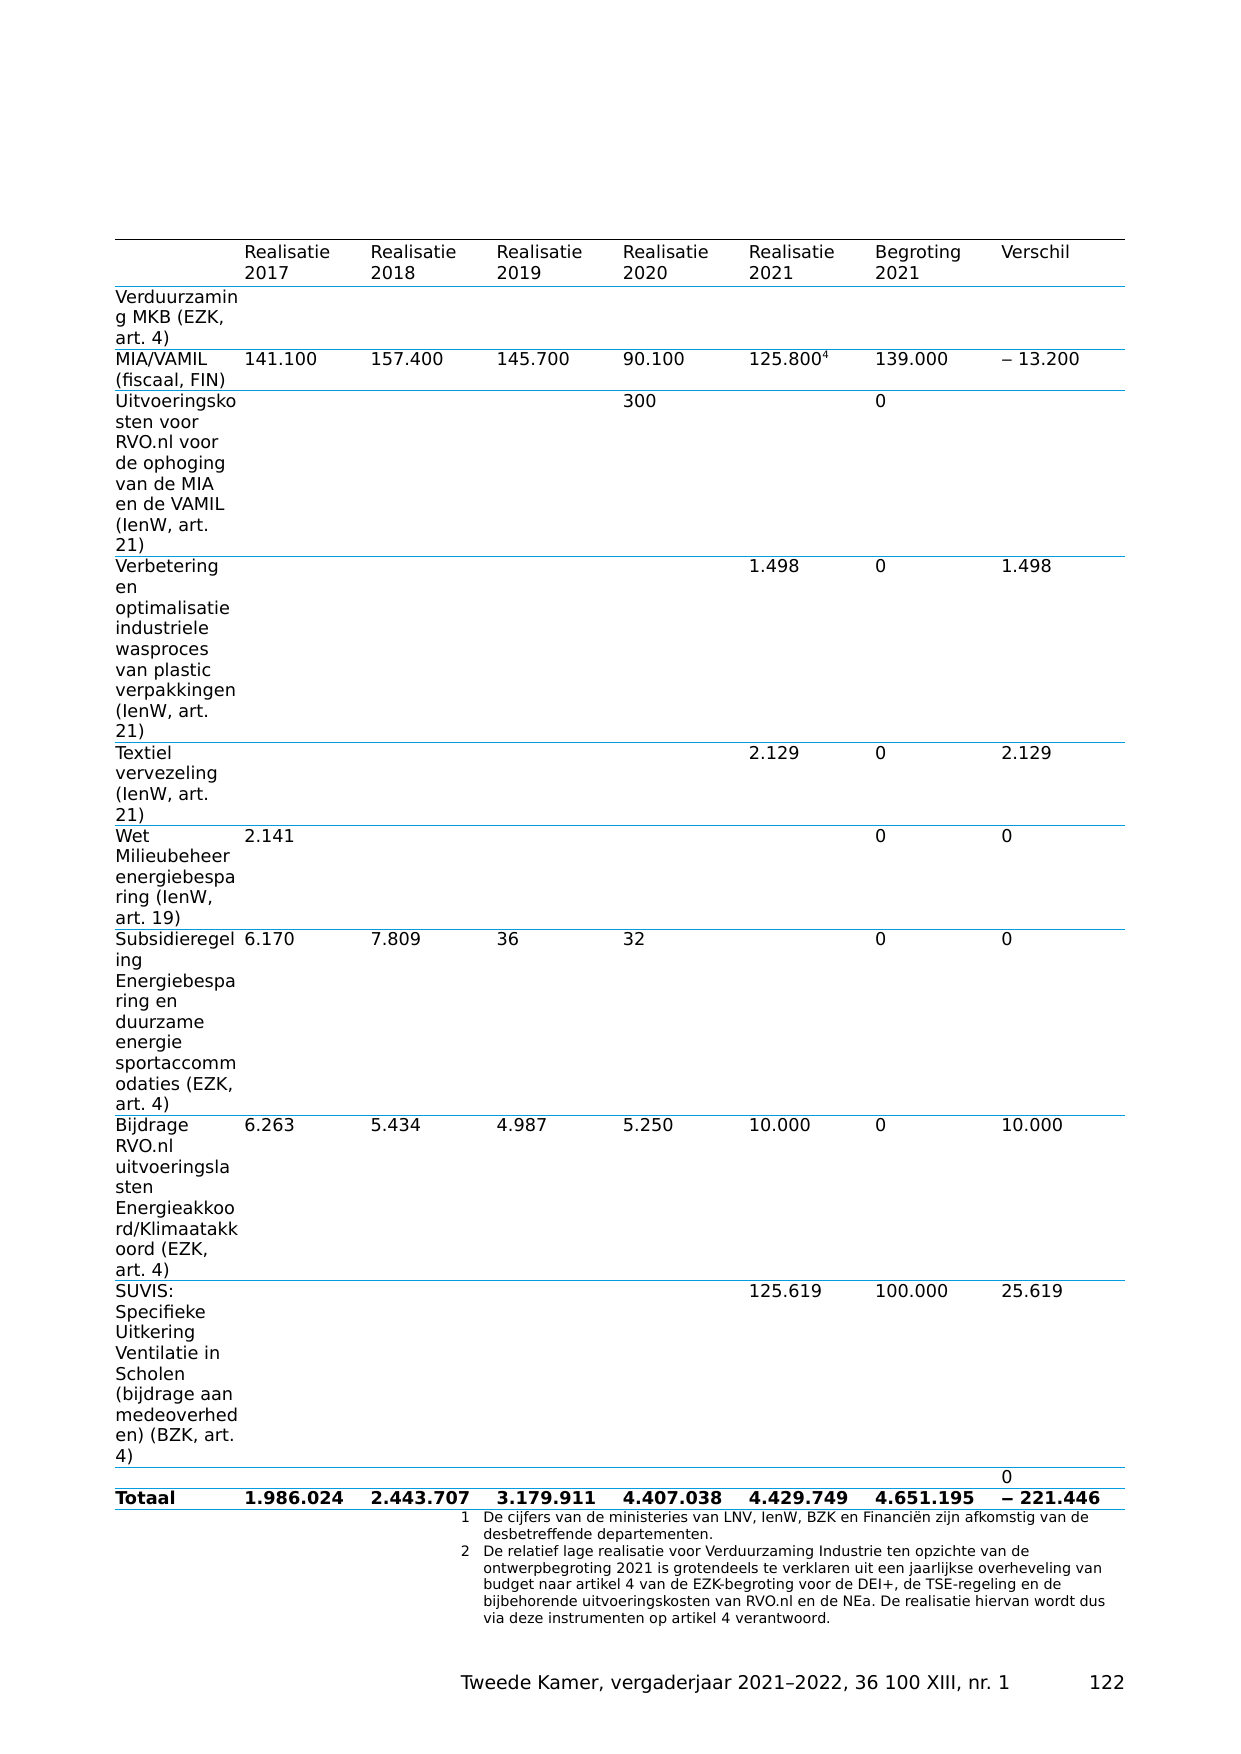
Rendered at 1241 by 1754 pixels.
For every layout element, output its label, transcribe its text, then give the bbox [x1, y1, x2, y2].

table_cell 2.141 [241, 826, 367, 929]
table_cell 141.100 [241, 350, 367, 390]
table_cell 5.434 [368, 1116, 493, 1280]
table_cell [620, 287, 746, 349]
list De relatief lage realisatie voor Verduurzaming Industrie ten opzichte van de ontwerpbegroting 2021 is grotendeels te verklaren uit een jaarlijkse overheveling van budget naar artikel 4 van de EZK-begroting voor de DEI+, de TSE-regeling en de bijbehorende uitvoeringskosten van RVO.nl en de NEa. De realisatie hiervan wordt dus via deze instrumenten op artikel 4 verantwoord. [461, 1543, 1125, 1627]
table_cell [368, 743, 493, 825]
table_cell 36 [494, 930, 620, 1115]
table_cell Realisatie 2021 [746, 240, 872, 286]
table_cell [368, 1281, 493, 1467]
table_cell SUVIS: Specifieke Uitkering Ventilatie in Scholen (bijdrage aan medeoverheden) (BZK, art. 4) [115, 1281, 241, 1467]
table_cell [620, 1468, 746, 1488]
table_cell [241, 557, 367, 742]
list De cijfers van de ministeries van LNV, IenW, BZK en Financiën zijn afkomstig van de desbetreffende departementen. [461, 1510, 1125, 1543]
table_cell Realisatie 2019 [494, 240, 620, 286]
table_cell Verbetering en optimalisatie industriele wasproces van plastic verpakkingen (IenW, art. 21) [115, 557, 241, 742]
table_cell 6.170 [241, 930, 367, 1115]
table_header Tabel 36 Overzicht maatregelen1 ten behoeve van het Energieakkoord, het Klimaatakkoord en CO2-reducerende maatregelen (uitvoering van het Urgenda-vonnis) (bedragen x € 1.000) [115, 191, 1125, 239]
table_cell 6.263 [241, 1116, 367, 1280]
table_cell [872, 1468, 998, 1488]
table_cell Bijdrage RVO.nl uitvoeringslasten Energieakkoord/Klimaatakkoord (EZK, art. 4) [115, 1116, 241, 1280]
table_cell 300 [620, 391, 746, 556]
table_cell 0 [872, 391, 998, 556]
table_cell Realisatie 2020 [620, 240, 746, 286]
table_cell [998, 287, 1125, 349]
table_cell [620, 557, 746, 742]
table_cell [368, 1468, 493, 1488]
table_cell [368, 557, 493, 742]
table_cell 4.429.749 [746, 1489, 872, 1509]
table_cell [746, 1468, 872, 1488]
table_cell 125.8004 [746, 350, 872, 390]
table_cell [746, 930, 872, 1115]
table_cell [115, 240, 241, 286]
table_cell [872, 287, 998, 349]
table_cell [620, 826, 746, 929]
table_cell [620, 1281, 746, 1467]
table_cell Totaal [115, 1489, 241, 1509]
table_cell [494, 1281, 620, 1467]
table_cell 0 [998, 930, 1125, 1115]
table_cell 157.400 [368, 350, 493, 390]
table_cell 10.000 [998, 1116, 1125, 1280]
table_cell [620, 743, 746, 825]
table_cell [241, 743, 367, 825]
table_cell ‒ 13.200 [998, 350, 1125, 390]
table_cell 1.498 [746, 557, 872, 742]
table_cell 32 [620, 930, 746, 1115]
table_cell 0 [998, 826, 1125, 929]
table_cell 0 [872, 1116, 998, 1280]
table_cell 1.498 [998, 557, 1125, 742]
table_cell 7.809 [368, 930, 493, 1115]
table_cell [368, 287, 493, 349]
table_cell [368, 826, 493, 929]
table_cell MIA/VAMIL (fiscaal, FIN) [115, 350, 241, 390]
table_cell Verschil [998, 240, 1125, 286]
table_cell [494, 743, 620, 825]
table_cell Realisatie 2017 [241, 240, 367, 286]
table_cell [241, 287, 367, 349]
table_cell [998, 391, 1125, 556]
table_cell 4.407.038 [620, 1489, 746, 1509]
table_cell 0 [998, 1468, 1125, 1488]
table_cell [494, 1468, 620, 1488]
table_cell [241, 391, 367, 556]
table_cell [494, 391, 620, 556]
table_cell [368, 391, 493, 556]
table_cell Subsidieregeling Energiebesparing en duurzame energie sportaccommodaties (EZK, art. 4) [115, 930, 241, 1115]
table_cell 145.700 [494, 350, 620, 390]
table_cell 2.129 [998, 743, 1125, 825]
table_cell [115, 1468, 241, 1488]
table_cell 25.619 [998, 1281, 1125, 1467]
table_cell 90.100 [620, 350, 746, 390]
table_cell [746, 287, 872, 349]
table_cell 3.179.911 [494, 1489, 620, 1509]
table_cell Begroting 2021 [872, 240, 998, 286]
table_cell [241, 1281, 367, 1467]
table_cell 0 [872, 557, 998, 742]
table_cell 100.000 [872, 1281, 998, 1467]
table_cell 0 [872, 826, 998, 929]
table_cell [746, 391, 872, 556]
table_cell 4.651.195 [872, 1489, 998, 1509]
table_cell 1.986.024 [241, 1489, 367, 1509]
table_cell [494, 826, 620, 929]
table_cell [241, 1468, 367, 1488]
table_cell [494, 287, 620, 349]
table_cell Verduurzaming MKB (EZK, art. 4) [115, 287, 241, 349]
table_cell ‒ 221.446 [998, 1489, 1125, 1509]
table_cell 10.000 [746, 1116, 872, 1280]
table_cell 125.619 [746, 1281, 872, 1467]
table_cell 2.129 [746, 743, 872, 825]
table_cell 5.250 [620, 1116, 746, 1280]
table_cell Uitvoeringskosten voor RVO.nl voor de ophoging van de MIA en de VAMIL (IenW, art. 21) [115, 391, 241, 556]
table_cell [746, 826, 872, 929]
table_cell [494, 557, 620, 742]
table_cell Textiel vervezeling (IenW, art. 21) [115, 743, 241, 825]
table_cell 139.000 [872, 350, 998, 390]
table_cell 2.443.707 [368, 1489, 493, 1509]
table_cell Wet Milieubeheer energiebesparing (IenW, art. 19) [115, 826, 241, 929]
table_cell Realisatie 2018 [368, 240, 493, 286]
table_cell 0 [872, 743, 998, 825]
table_cell 0 [872, 930, 998, 1115]
table_cell 4.987 [494, 1116, 620, 1280]
